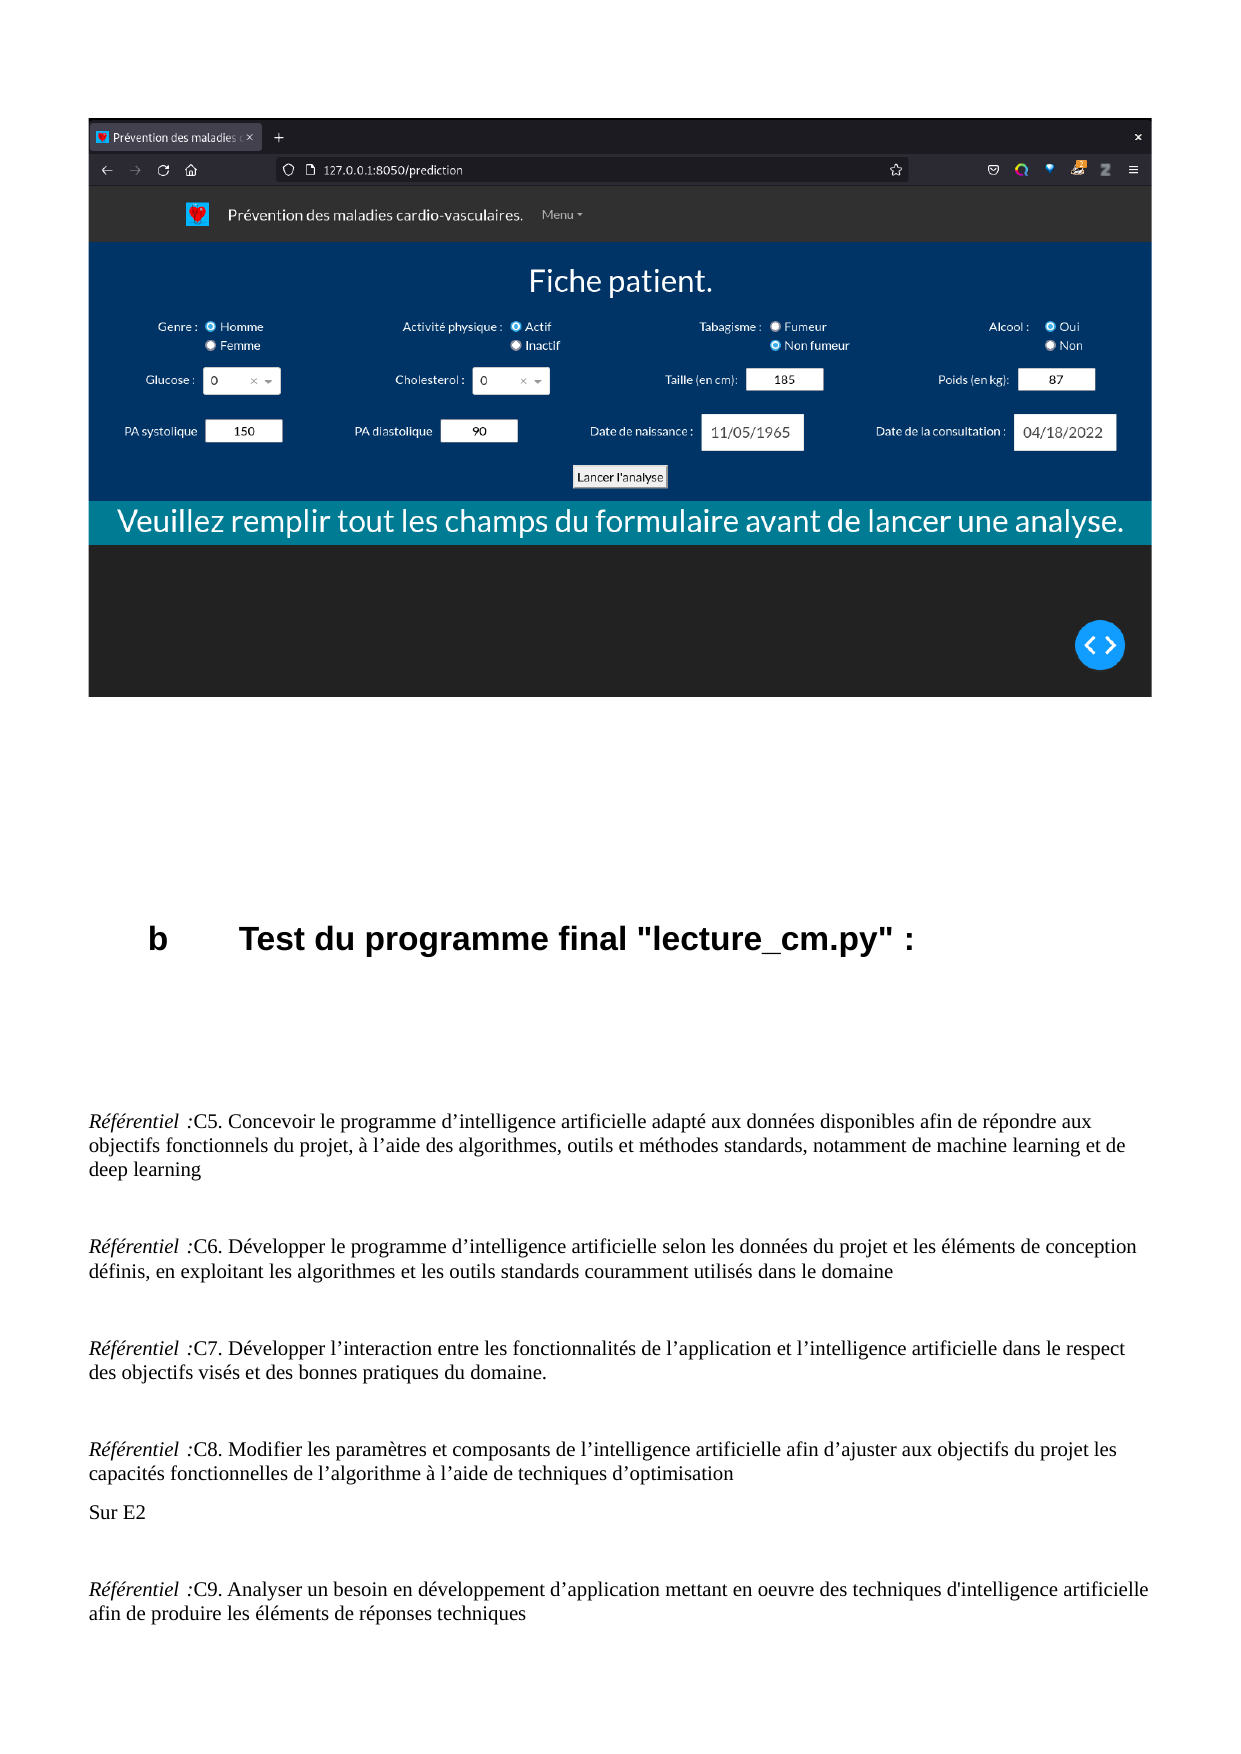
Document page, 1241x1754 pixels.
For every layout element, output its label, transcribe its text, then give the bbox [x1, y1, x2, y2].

text Sur E2 [88, 1500, 1152, 1524]
text Référentiel :C5. Concevoir le programme d’intelligence artificielle adapté aux données disponibles afin de répondre aux objectifs fonctionnels du projet, à l’aide des algorithmes, outils et méthodes standards, notamment de machine learning et de deep learning [88, 1109, 1152, 1181]
text Référentiel :C7. Développer l’interaction entre les fonctionnalités de l’application et l’intelligence artificielle dans le respect des objectifs visés et des bonnes pratiques du domaine. [88, 1336, 1152, 1384]
text Référentiel :C8. Modifier les paramètres et composants de l’intelligence artificielle afin d’ajuster aux objectifs du projet les capacités fonctionnelles de l’algorithme à l’aide de techniques d’optimisation [88, 1437, 1152, 1485]
subtitle Test du programme final "lecture_cm.py" : [88, 918, 1152, 957]
text Référentiel :C9. Analyser un besoin en développement d’application mettant en oeuvre des techniques d'intelligence artificielle afin de produire les éléments de réponses techniques [88, 1577, 1152, 1625]
text Référentiel :C6. Développer le programme d’intelligence artificielle selon les données du projet et les éléments de conception définis, en exploitant les algorithmes et les outils standards couramment utilisés dans le domaine [88, 1234, 1152, 1283]
picture [88, 118, 1152, 697]
